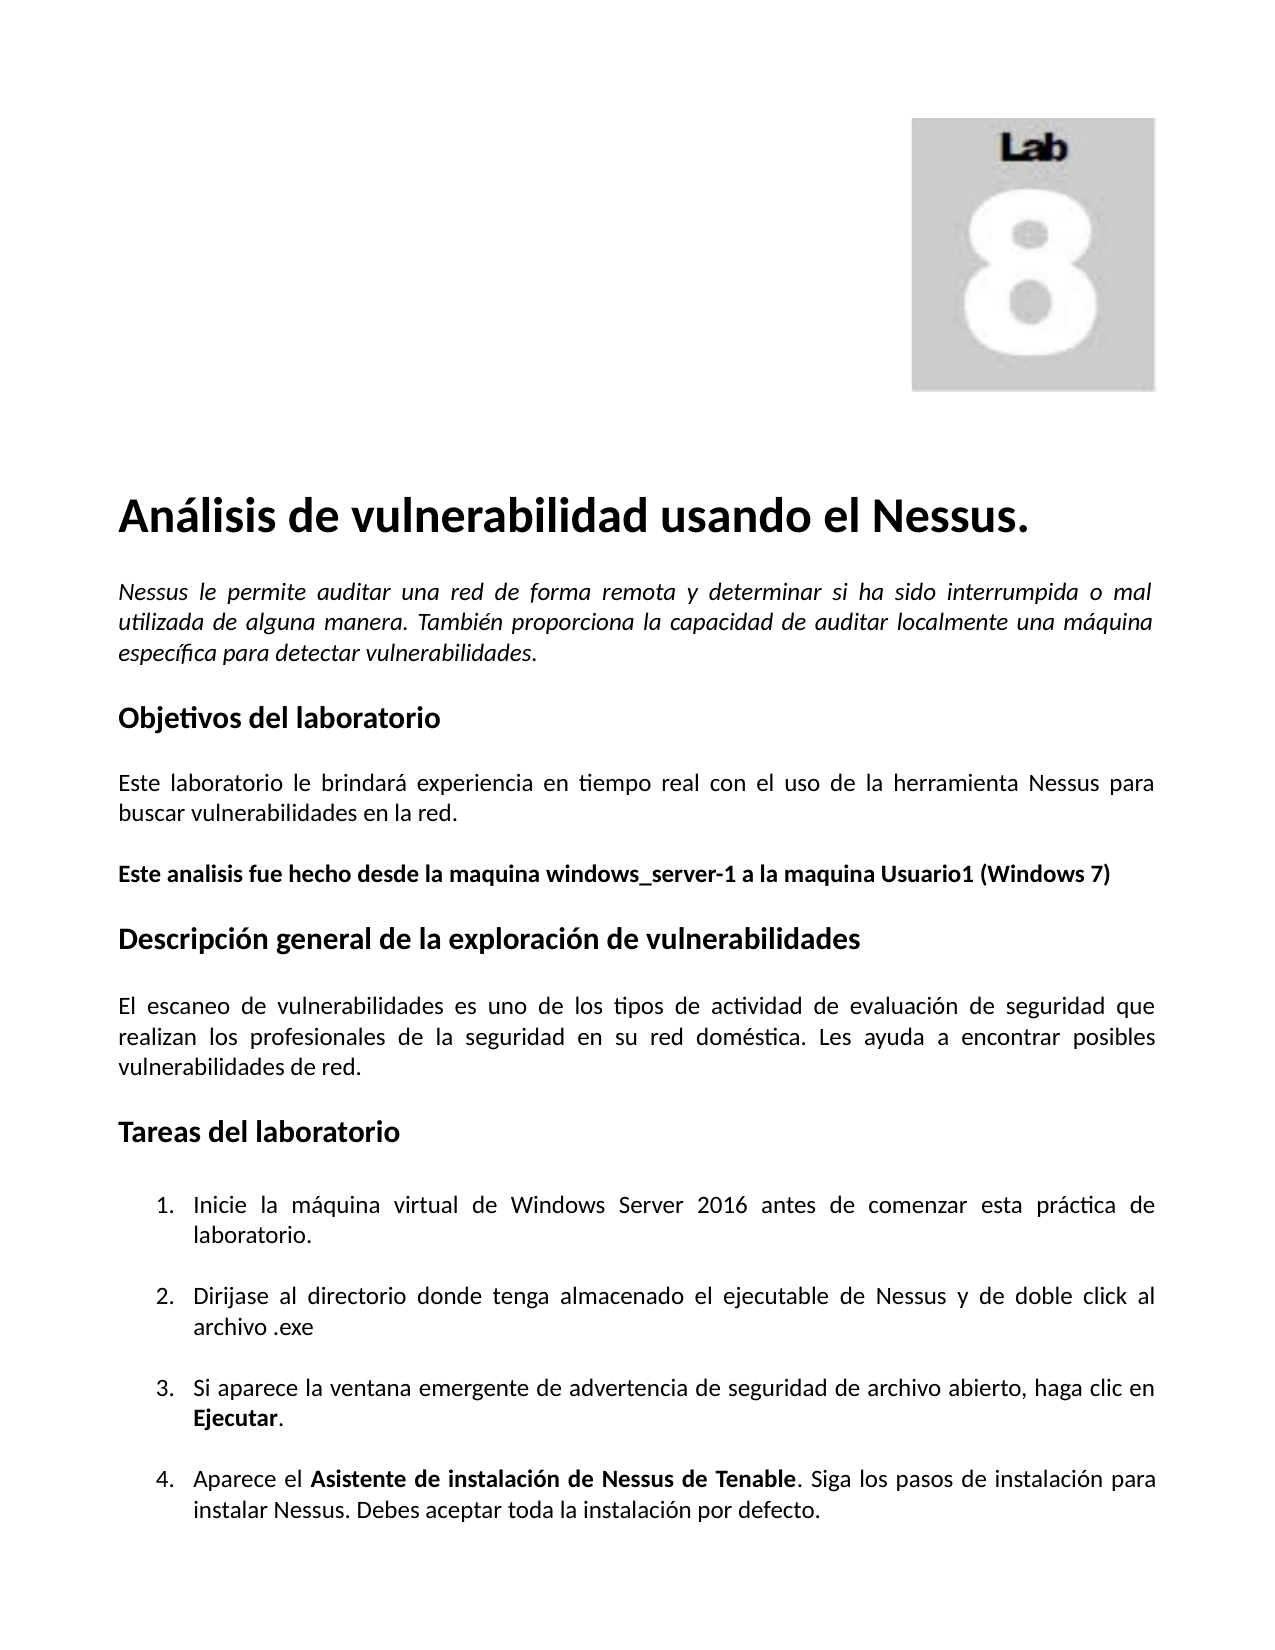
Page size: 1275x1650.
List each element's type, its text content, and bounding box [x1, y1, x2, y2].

text Análisis de vulnerabilidad usando el Nessus. [118, 484, 1157, 545]
text Descripción general de la exploración de vulnerabilidades [118, 919, 1157, 957]
list Aparece el Asistente de instalación de Nessus de Tenable. Siga los pasos de instalación para instalar Nessus. Debes aceptar toda la instalación por defecto. [156, 1463, 1157, 1524]
text Este analisis fue hecho desde la maquina windows_server-1 a la maquina Usuario1 (Windows 7) [118, 858, 1157, 889]
text Tareas del laboratorio [118, 1112, 1157, 1151]
text Este laboratorio le brindará experiencia en tiempo real con el uso de la herramienta Nessus para buscar vulnerabilidades en la red. [118, 767, 1157, 828]
text El escaneo de vulnerabilidades es uno de los tipos de actividad de evaluación de seguridad que realizan los profesionales de la seguridad en su red doméstica. Les ayuda a encontrar posibles vulnerabilidades de red. [118, 990, 1157, 1082]
text Nessus le permite auditar una red de forma remota y determinar si ha sido interrumpida o mal utilizada de alguna manera. También proporciona la capacidad de auditar localmente una máquina específica para detectar vulnerabilidades. [118, 576, 1157, 667]
list Inicie la máquina virtual de Windows Server 2016 antes de comenzar esta práctica de laboratorio. [156, 1189, 1157, 1250]
picture [911, 118, 1157, 392]
text Objetivos del laboratorio [118, 698, 1157, 736]
list Si aparece la ventana emergente de advertencia de seguridad de archivo abierto, haga clic en Ejecutar. [156, 1372, 1157, 1433]
list Dirijase al directorio donde tenga almacenado el ejecutable de Nessus y de doble click al archivo .exe [156, 1280, 1157, 1341]
